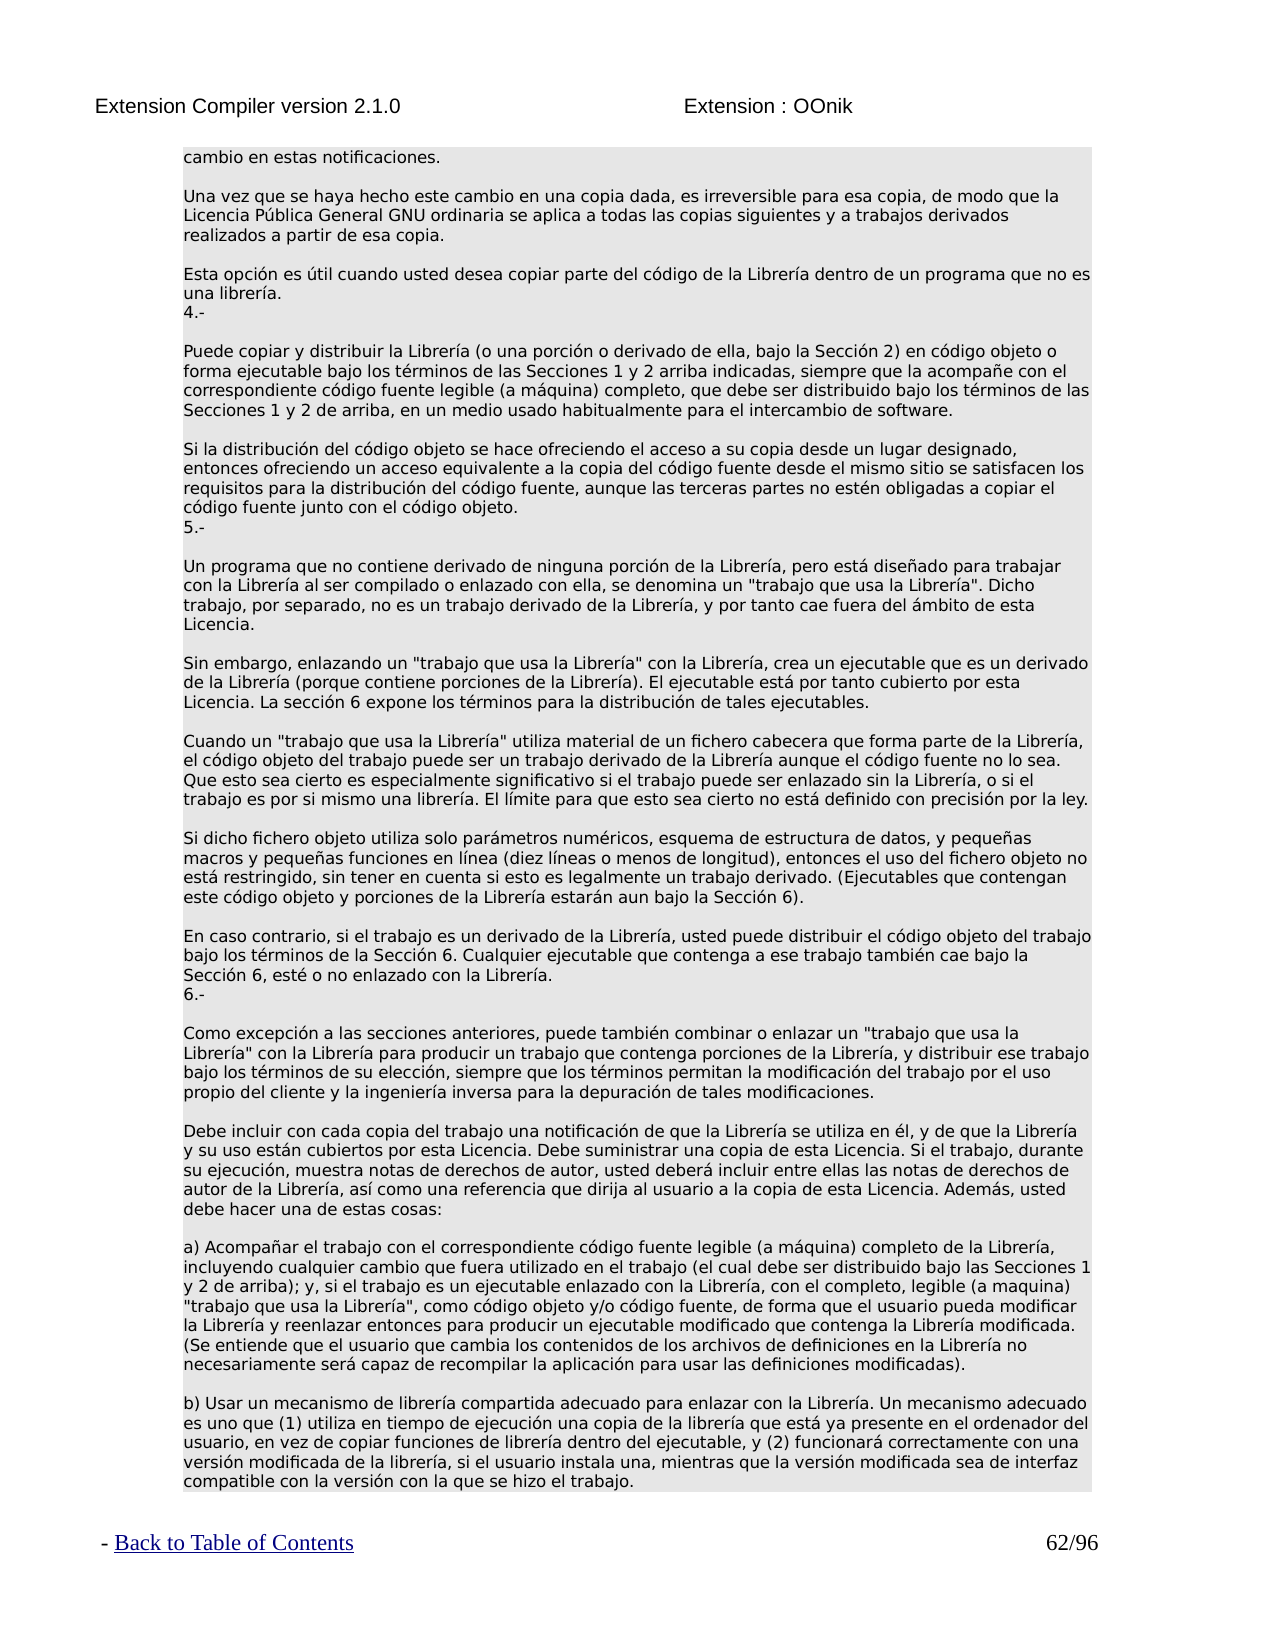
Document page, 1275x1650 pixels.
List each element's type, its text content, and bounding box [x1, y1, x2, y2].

text a) Acompañar el trabajo con el correspondiente código fuente legible (a máquina) completo de la Librería, incluyendo cualquier cambio que fuera utilizado en el trabajo (el cual debe ser distribuido bajo las Secciones 1 y 2 de arriba); y, si el trabajo es un ejecutable enlazado con la Librería, con el completo, legible (a maquina) "trabajo que usa la Librería", como código objeto y/o código fuente, de forma que el usuario pueda modificar la Librería y reenlazar entonces para producir un ejecutable modificado que contenga la Librería modificada. (Se entiende que el usuario que cambia los contenidos de los archivos de definiciones en la Librería no necesariamente será capaz de recompilar la aplicación para usar las definiciones modificadas). [183, 1238, 1092, 1375]
text Puede copiar y distribuir la Librería (o una porción o derivado de ella, bajo la Sección 2) en código objeto o forma ejecutable bajo los términos de las Secciones 1 y 2 arriba indicadas, siempre que la acompañe con el correspondiente código fuente legible (a máquina) completo, que debe ser distribuido bajo los términos de las Secciones 1 y 2 de arriba, en un medio usado habitualmente para el intercambio de software. [183, 342, 1092, 420]
text 5.- [183, 518, 1092, 537]
text Una vez que se haya hecho este cambio en una copia dada, es irreversible para esa copia, de modo que la Licencia Pública General GNU ordinaria se aplica a todas las copias siguientes y a trabajos derivados realizados a partir de esa copia. [183, 186, 1092, 245]
text cambio en estas notificaciones. [183, 147, 1092, 167]
text Debe incluir con cada copia del trabajo una notificación de que la Librería se utiliza en él, y de que la Librería y su uso están cubiertos por esta Licencia. Debe suministrar una copia de esta Licencia. Si el trabajo, durante su ejecución, muestra notas de derechos de autor, usted deberá incluir entre ellas las notas de derechos de autor de la Librería, así como una referencia que dirija al usuario a la copia de esta Licencia. Además, usted debe hacer una de estas cosas: [183, 1121, 1092, 1219]
text Sin embargo, enlazando un "trabajo que usa la Librería" con la Librería, crea un ejecutable que es un derivado de la Librería (porque contiene porciones de la Librería). El ejecutable está por tanto cubierto por esta Licencia. La sección 6 expone los términos para la distribución de tales ejecutables. [183, 654, 1092, 712]
text b) Usar un mecanismo de librería compartida adecuado para enlazar con la Librería. Un mecanismo adecuado es uno que (1) utiliza en tiempo de ejecución una copia de la librería que está ya presente en el ordenador del usuario, en vez de copiar funciones de librería dentro del ejecutable, y (2) funcionará correctamente con una versión modificada de la librería, si el usuario instala una, mientras que la versión modificada sea de interfaz compatible con la versión con la que se hizo el trabajo. [183, 1394, 1092, 1492]
text En caso contrario, si el trabajo es un derivado de la Librería, usted puede distribuir el código objeto del trabajo bajo los términos de la Sección 6. Cualquier ejecutable que contenga a ese trabajo también cae bajo la Sección 6, esté o no enlazado con la Librería. [183, 927, 1092, 985]
text Un programa que no contiene derivado de ninguna porción de la Librería, pero está diseñado para trabajar con la Librería al ser compilado o enlazado con ella, se denomina un "trabajo que usa la Librería". Dicho trabajo, por separado, no es un trabajo derivado de la Librería, y por tanto cae fuera del ámbito de esta Licencia. [183, 557, 1092, 634]
text 6.- [183, 985, 1092, 1004]
text 4.- [183, 303, 1092, 323]
text Esta opción es útil cuando usted desea copiar parte del código de la Librería dentro de un programa que no es una librería. [183, 264, 1092, 303]
text Si la distribución del código objeto se hace ofreciendo el acceso a su copia desde un lugar designado, entonces ofreciendo un acceso equivalente a la copia del código fuente desde el mismo sitio se satisfacen los requisitos para la distribución del código fuente, aunque las terceras partes no estén obligadas a copiar el código fuente junto con el código objeto. [183, 440, 1092, 518]
text Cuando un "trabajo que usa la Librería" utiliza material de un fichero cabecera que forma parte de la Librería, el código objeto del trabajo puede ser un trabajo derivado de la Librería aunque el código fuente no lo sea. Que esto sea cierto es especialmente significativo si el trabajo puede ser enlazado sin la Librería, o si el trabajo es por si mismo una librería. El límite para que esto sea cierto no está definido con precisión por la ley. [183, 732, 1092, 810]
text Como excepción a las secciones anteriores, puede también combinar o enlazar un "trabajo que usa la Librería" con la Librería para producir un trabajo que contenga porciones de la Librería, y distribuir ese trabajo bajo los términos de su elección, siempre que los términos permitan la modificación del trabajo por el uso propio del cliente y la ingeniería inversa para la depuración de tales modificaciones. [183, 1024, 1092, 1102]
text Si dicho fichero objeto utiliza solo parámetros numéricos, esquema de estructura de datos, y pequeñas macros y pequeñas funciones en línea (diez líneas o menos de longitud), entonces el uso del fichero objeto no está restringido, sin tener en cuenta si esto es legalmente un trabajo derivado. (Ejecutables que contengan este código objeto y porciones de la Librería estarán aun bajo la Sección 6). [183, 829, 1092, 907]
